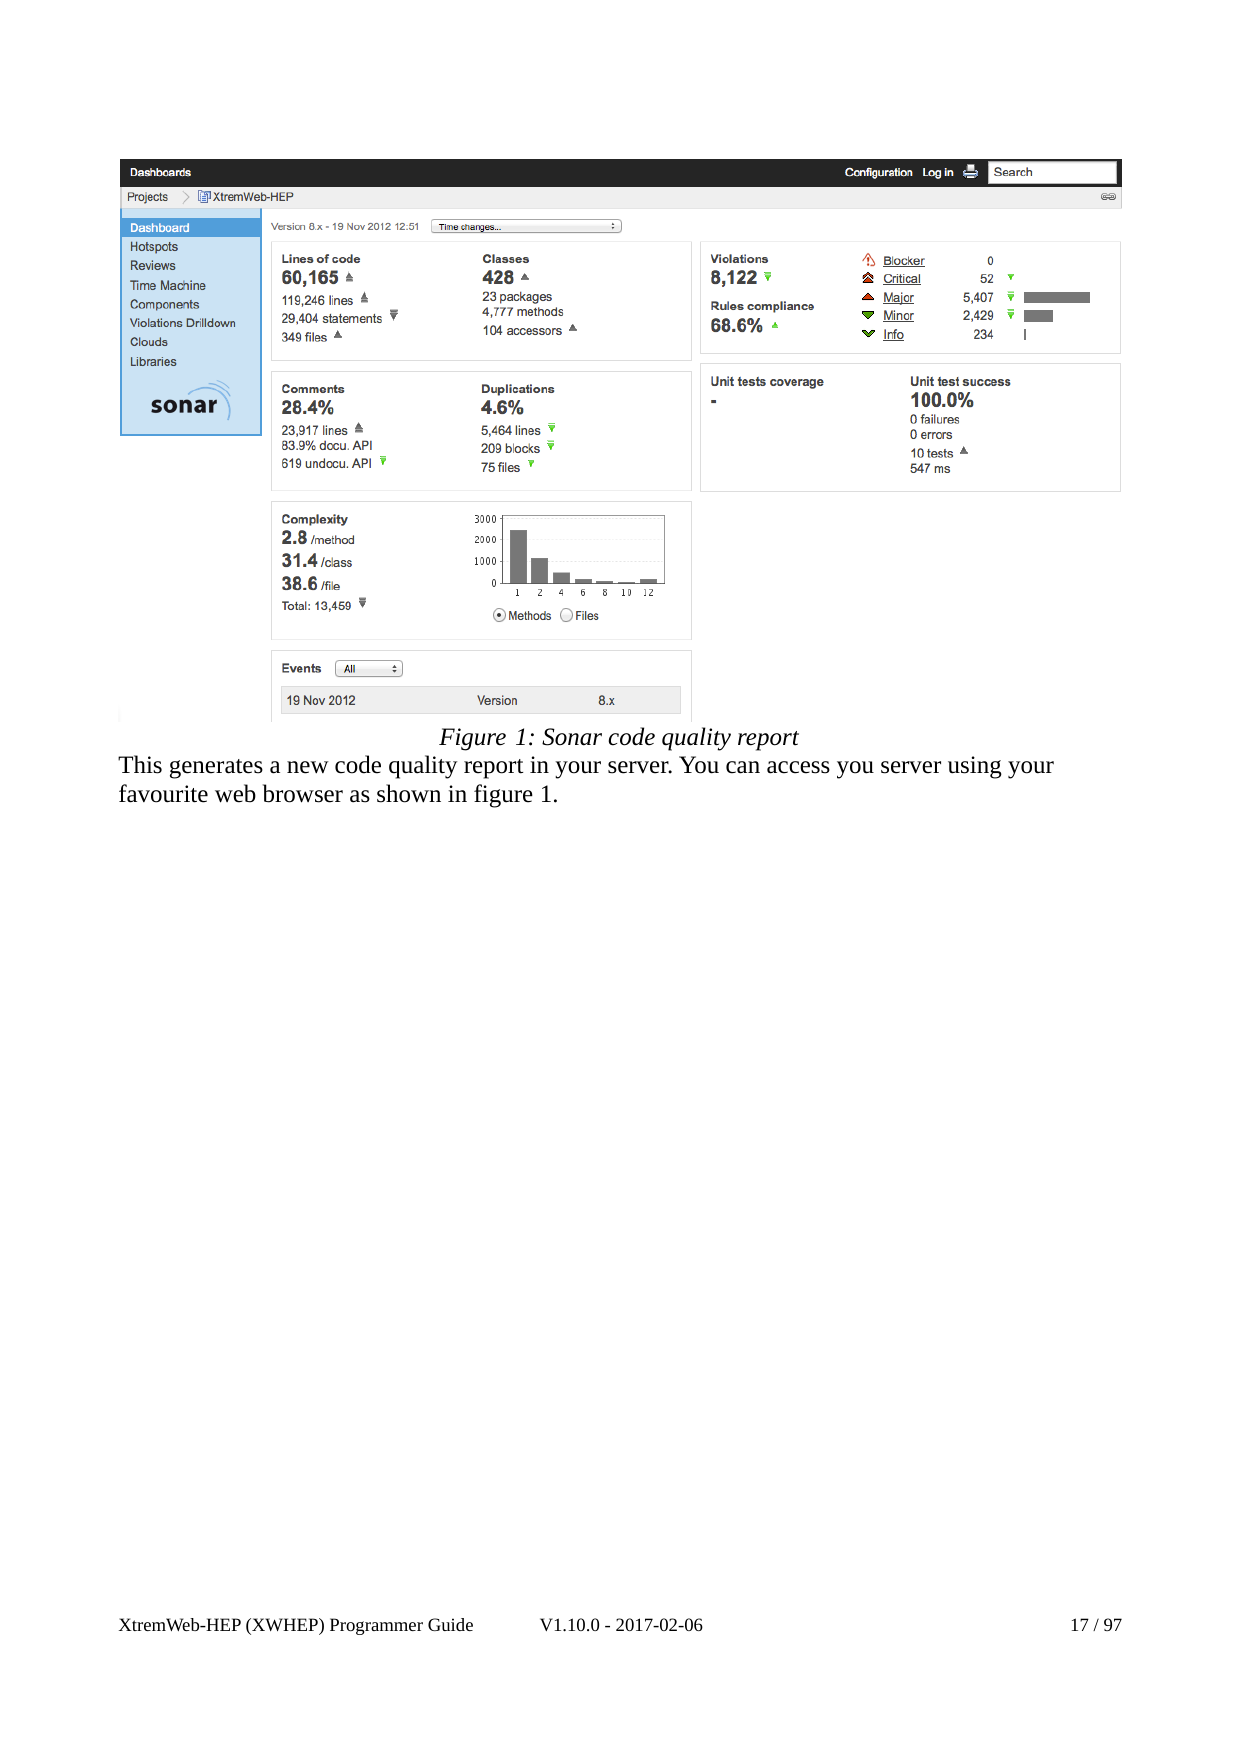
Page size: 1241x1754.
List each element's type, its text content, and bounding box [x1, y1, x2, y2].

text This generates a new code quality report in your server. You can access you server using your favourite web browser as shown in figure 1. [118, 750, 1122, 808]
text [118, 147, 1122, 159]
text Figure 1: Sonar code quality report [118, 722, 1122, 750]
picture [118, 159, 1123, 722]
